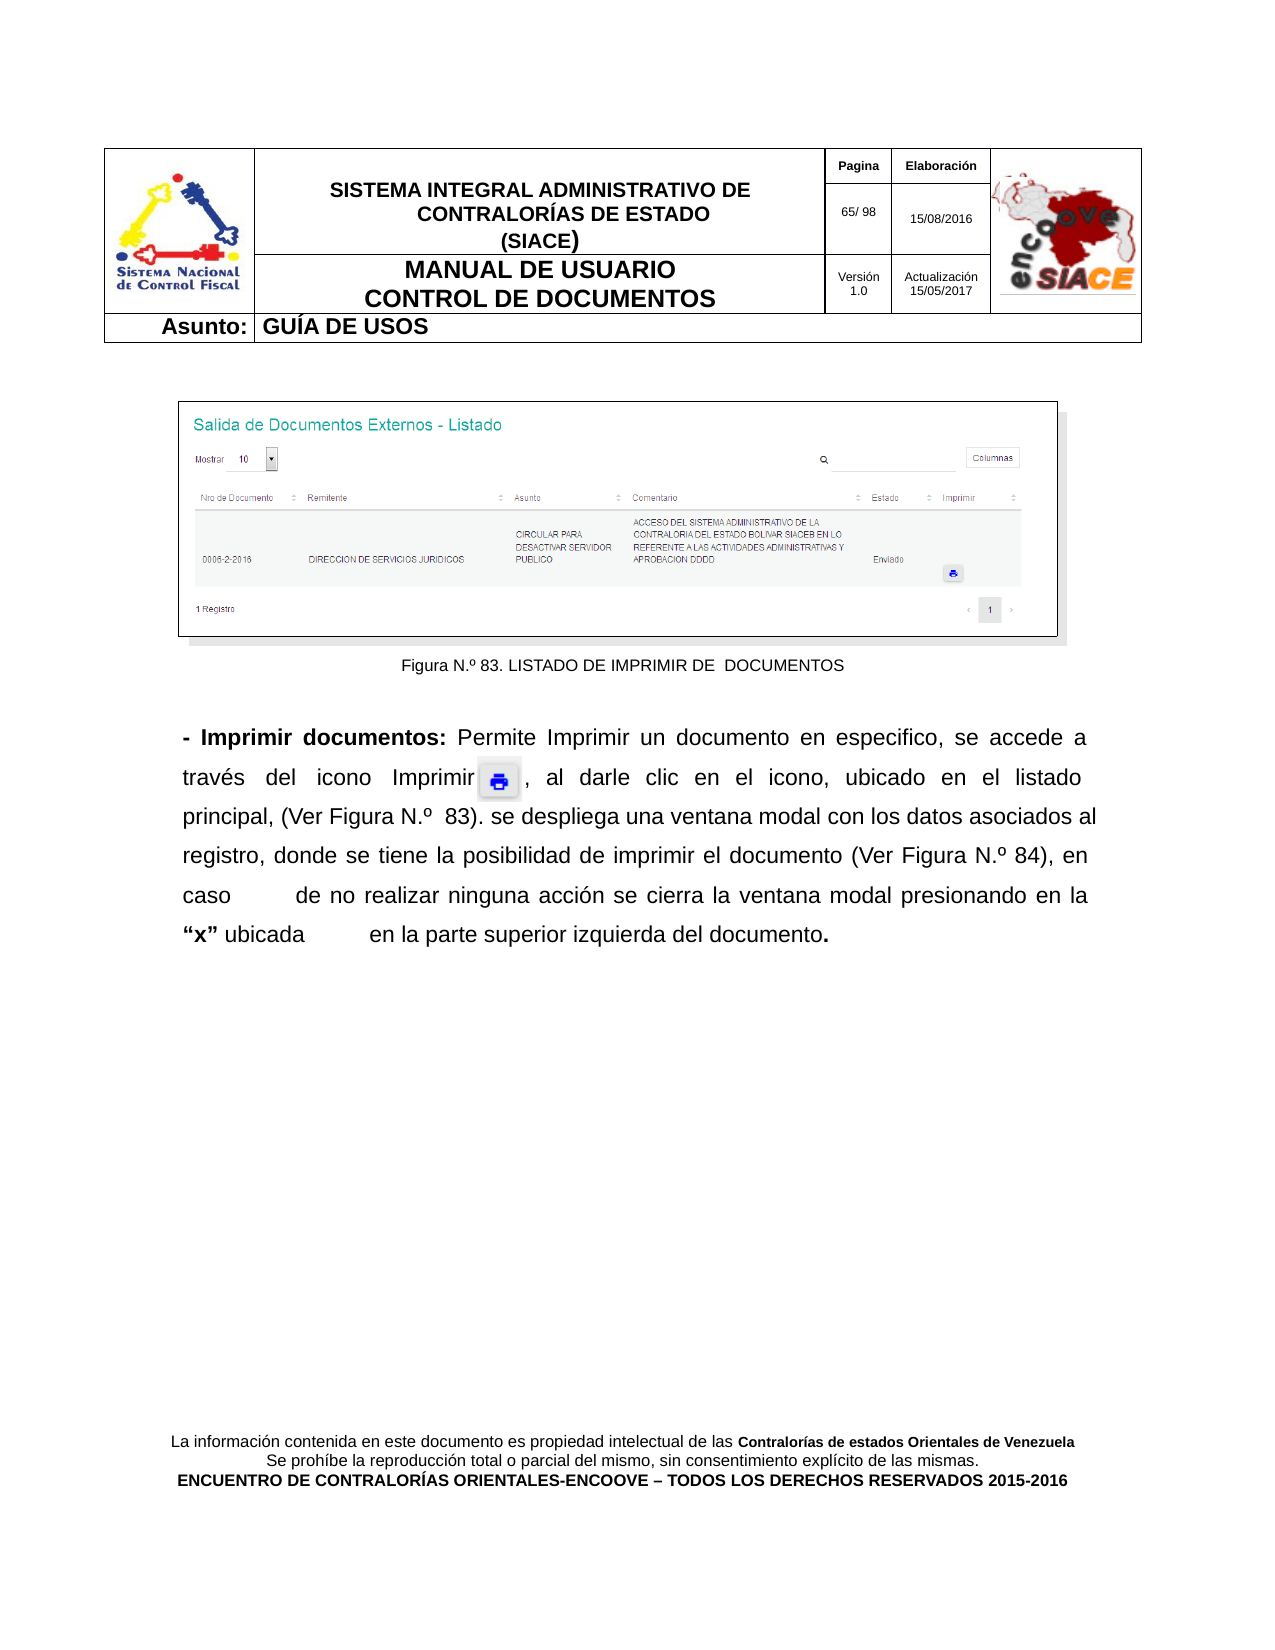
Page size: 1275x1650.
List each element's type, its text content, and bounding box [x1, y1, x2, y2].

list - Imprimir documentos: Permite Imprimir un documento en especifico, se accede a través del icono Imprimir , al darle clic en el icono, ubicado en el listado principal, (Ver Figura N.º 83). se despliega una ventana modal con los datos asociados al registro, donde se tiene la posibilidad de imprimir el documento (Ver Figura N.º 84), en caso de no realizar ninguna acción se cierra la ventana modal presionando en la “x” ubicada en la parte superior izquierda del documento. [148, 724, 1098, 948]
picture [477, 756, 523, 802]
picture [106, 169, 252, 296]
text Figura N.º 83. LISTADO DE IMPRIMIR DE DOCUMENTOS [148, 401, 1098, 675]
picture [991, 169, 1137, 296]
